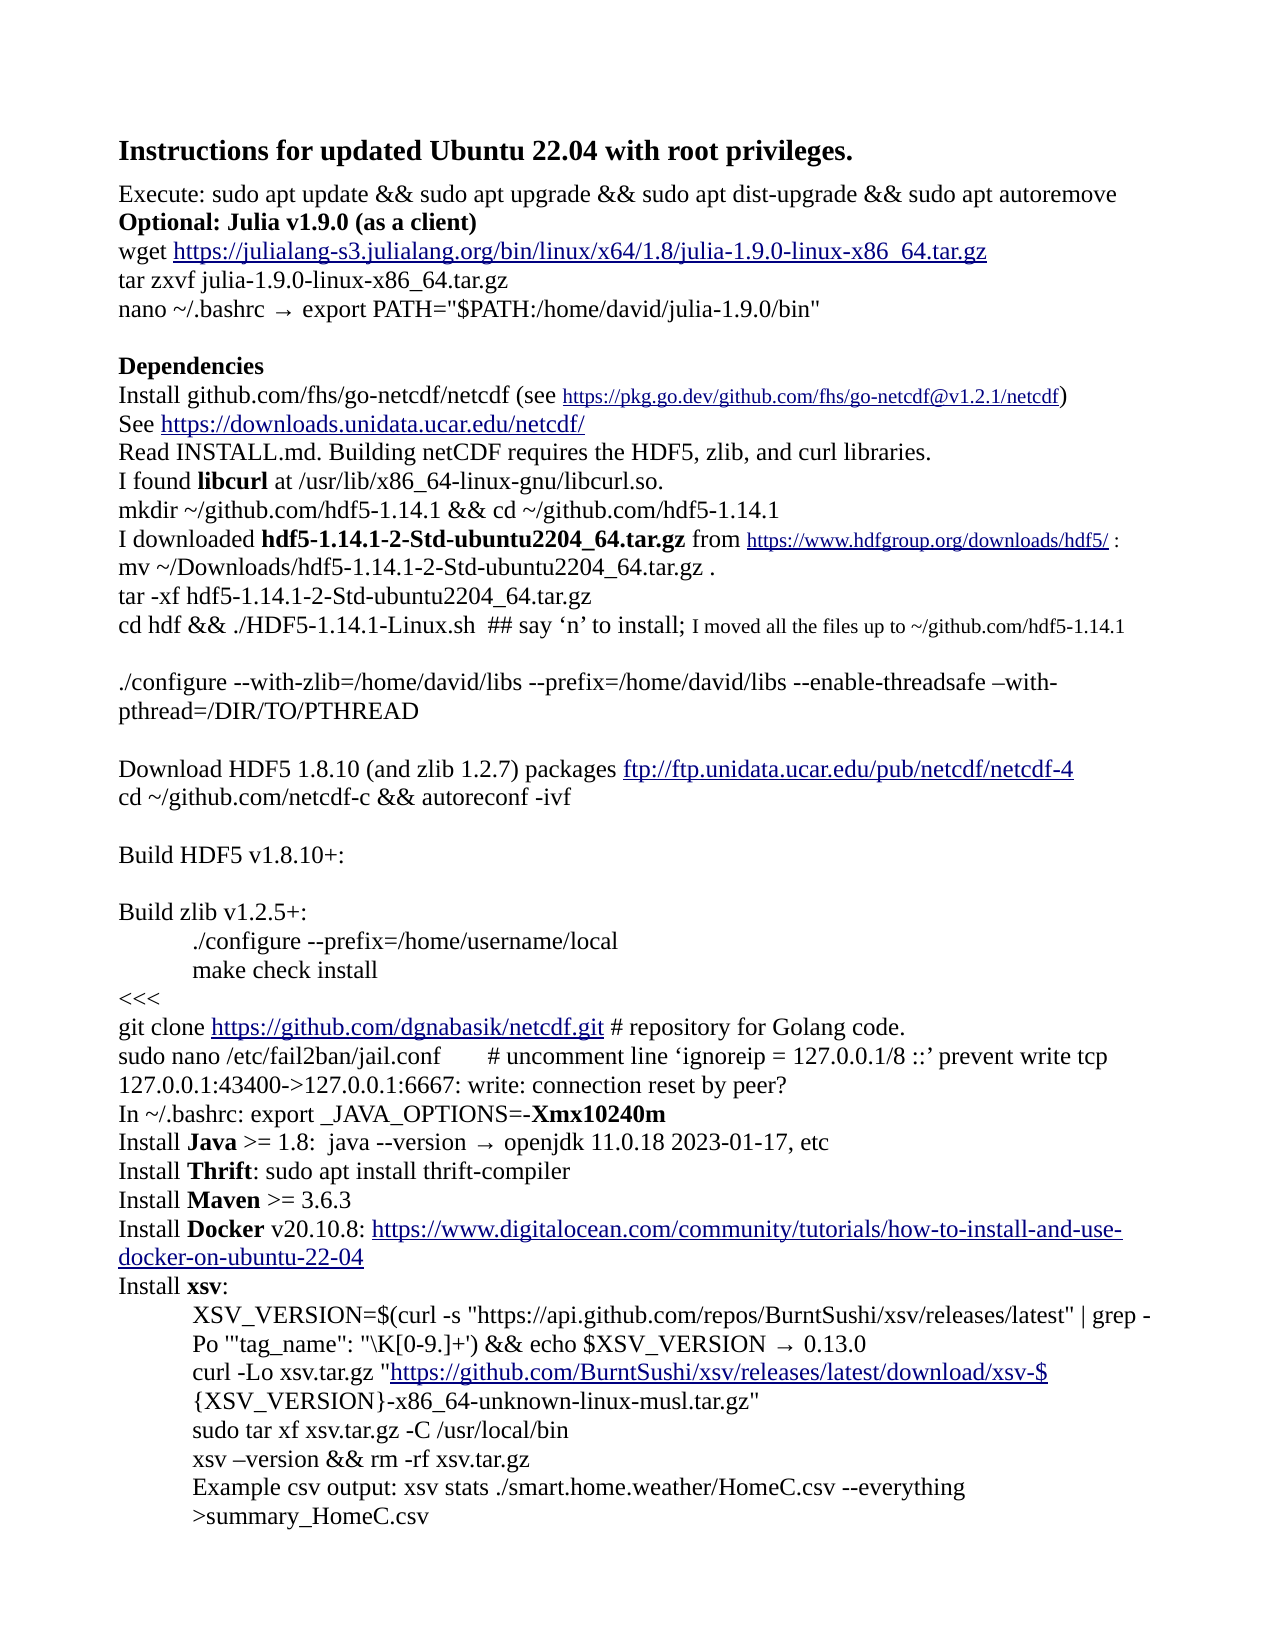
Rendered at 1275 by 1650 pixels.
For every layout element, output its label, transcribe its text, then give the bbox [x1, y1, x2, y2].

text XSV_VERSION=$(curl -s "https://api.github.com/repos/BurntSushi/xsv/releases/latest" | grep -Po '"tag_name": "\K[0-9.]+') && echo $XSV_VERSION → 0.13.0 [192, 1300, 1157, 1357]
text Install github.com/fhs/go-netcdf/netcdf (see https://pkg.go.dev/github.com/fhs/go-netcdf@v1.2.1/netcdf) [118, 380, 1157, 409]
text curl -Lo xsv.tar.gz "https://github.com/BurntSushi/xsv/releases/latest/download/xsv-${XSV_VERSION}-x86_64-unknown-linux-musl.tar.gz" [192, 1357, 1157, 1415]
text Install Maven >= 3.6.3 [118, 1185, 1157, 1214]
text Install xsv: [118, 1271, 1157, 1300]
text Optional: Julia v1.9.0 (as a client) [118, 207, 1157, 236]
text Build zlib v1.2.5+: [118, 897, 1157, 926]
text tar zxvf julia-1.9.0-linux-x86_64.tar.gz [118, 265, 1157, 294]
text See https://downloads.unidata.ucar.edu/netcdf/ [118, 409, 1157, 437]
text ./configure --with-zlib=/home/david/libs --prefix=/home/david/libs --enable-threadsafe –with-pthread=/DIR/TO/PTHREAD [118, 667, 1157, 725]
text Example csv output: xsv stats ./smart.home.weather/HomeC.csv --everything >summary_HomeC.csv [192, 1472, 1157, 1530]
text cd hdf && ./HDF5-1.14.1-Linux.sh ## say ‘n’ to install; I moved all the files up to ~/github.com/hdf5-1.14.1 [118, 610, 1157, 639]
text mkdir ~/github.com/hdf5-1.14.1 && cd ~/github.com/hdf5-1.14.1 [118, 495, 1157, 524]
text Build HDF5 v1.8.10+: [118, 840, 1157, 869]
text In ~/.bashrc: export _JAVA_OPTIONS=-Xmx10240m [118, 1099, 1157, 1127]
text Execute: sudo apt update && sudo apt upgrade && sudo apt dist-upgrade && sudo apt autoremove [118, 179, 1157, 207]
text make check install [118, 955, 1157, 984]
text Read INSTALL.md. Building netCDF requires the HDF5, zlib, and curl libraries. [118, 437, 1157, 466]
subtitle Instructions for updated Ubuntu 22.04 with root privileges. [118, 133, 1157, 166]
text xsv –version && rm -rf xsv.tar.gz [192, 1444, 1157, 1472]
text nano ~/.bashrc → export PATH="$PATH:/home/david/julia-1.9.0/bin" [118, 294, 1157, 322]
text sudo nano /etc/fail2ban/jail.conf # uncomment line ‘ignoreip = 127.0.0.1/8 ::’ prevent write tcp 127.0.0.1:43400->127.0.0.1:6667: write: connection reset by peer? [118, 1041, 1157, 1099]
text ./configure --prefix=/home/username/local [118, 926, 1157, 955]
text Install Java >= 1.8: java --version → openjdk 11.0.18 2023-01-17, etc [118, 1127, 1157, 1156]
text Download HDF5 1.8.10 (and zlib 1.2.7) packages ftp://ftp.unidata.ucar.edu/pub/netcdf/netcdf-4 [118, 754, 1157, 782]
text I downloaded hdf5-1.14.1-2-Std-ubuntu2204_64.tar.gz from https://www.hdfgroup.org/downloads/hdf5/ : [118, 524, 1157, 552]
text wget https://julialang-s3.julialang.org/bin/linux/x64/1.8/julia-1.9.0-linux-x86_64.tar.gz [118, 236, 1157, 265]
text Install Thrift: sudo apt install thrift-compiler [118, 1156, 1157, 1185]
text git clone https://github.com/dgnabasik/netcdf.git # repository for Golang code. [118, 1012, 1157, 1041]
text tar -xf hdf5-1.14.1-2-Std-ubuntu2204_64.tar.gz [118, 581, 1157, 610]
text cd ~/github.com/netcdf-c && autoreconf -ivf [118, 782, 1157, 811]
text I found libcurl at /usr/lib/x86_64-linux-gnu/libcurl.so. [118, 466, 1157, 495]
text mv ~/Downloads/hdf5-1.14.1-2-Std-ubuntu2204_64.tar.gz . [118, 552, 1157, 581]
text sudo tar xf xsv.tar.gz -C /usr/local/bin [192, 1415, 1157, 1444]
text Install Docker v20.10.8: https://www.digitalocean.com/community/tutorials/how-to-install-and-use-docker-on-ubuntu-22-04 [118, 1214, 1157, 1271]
text <<< [118, 984, 1157, 1012]
text Dependencies [118, 351, 1157, 380]
